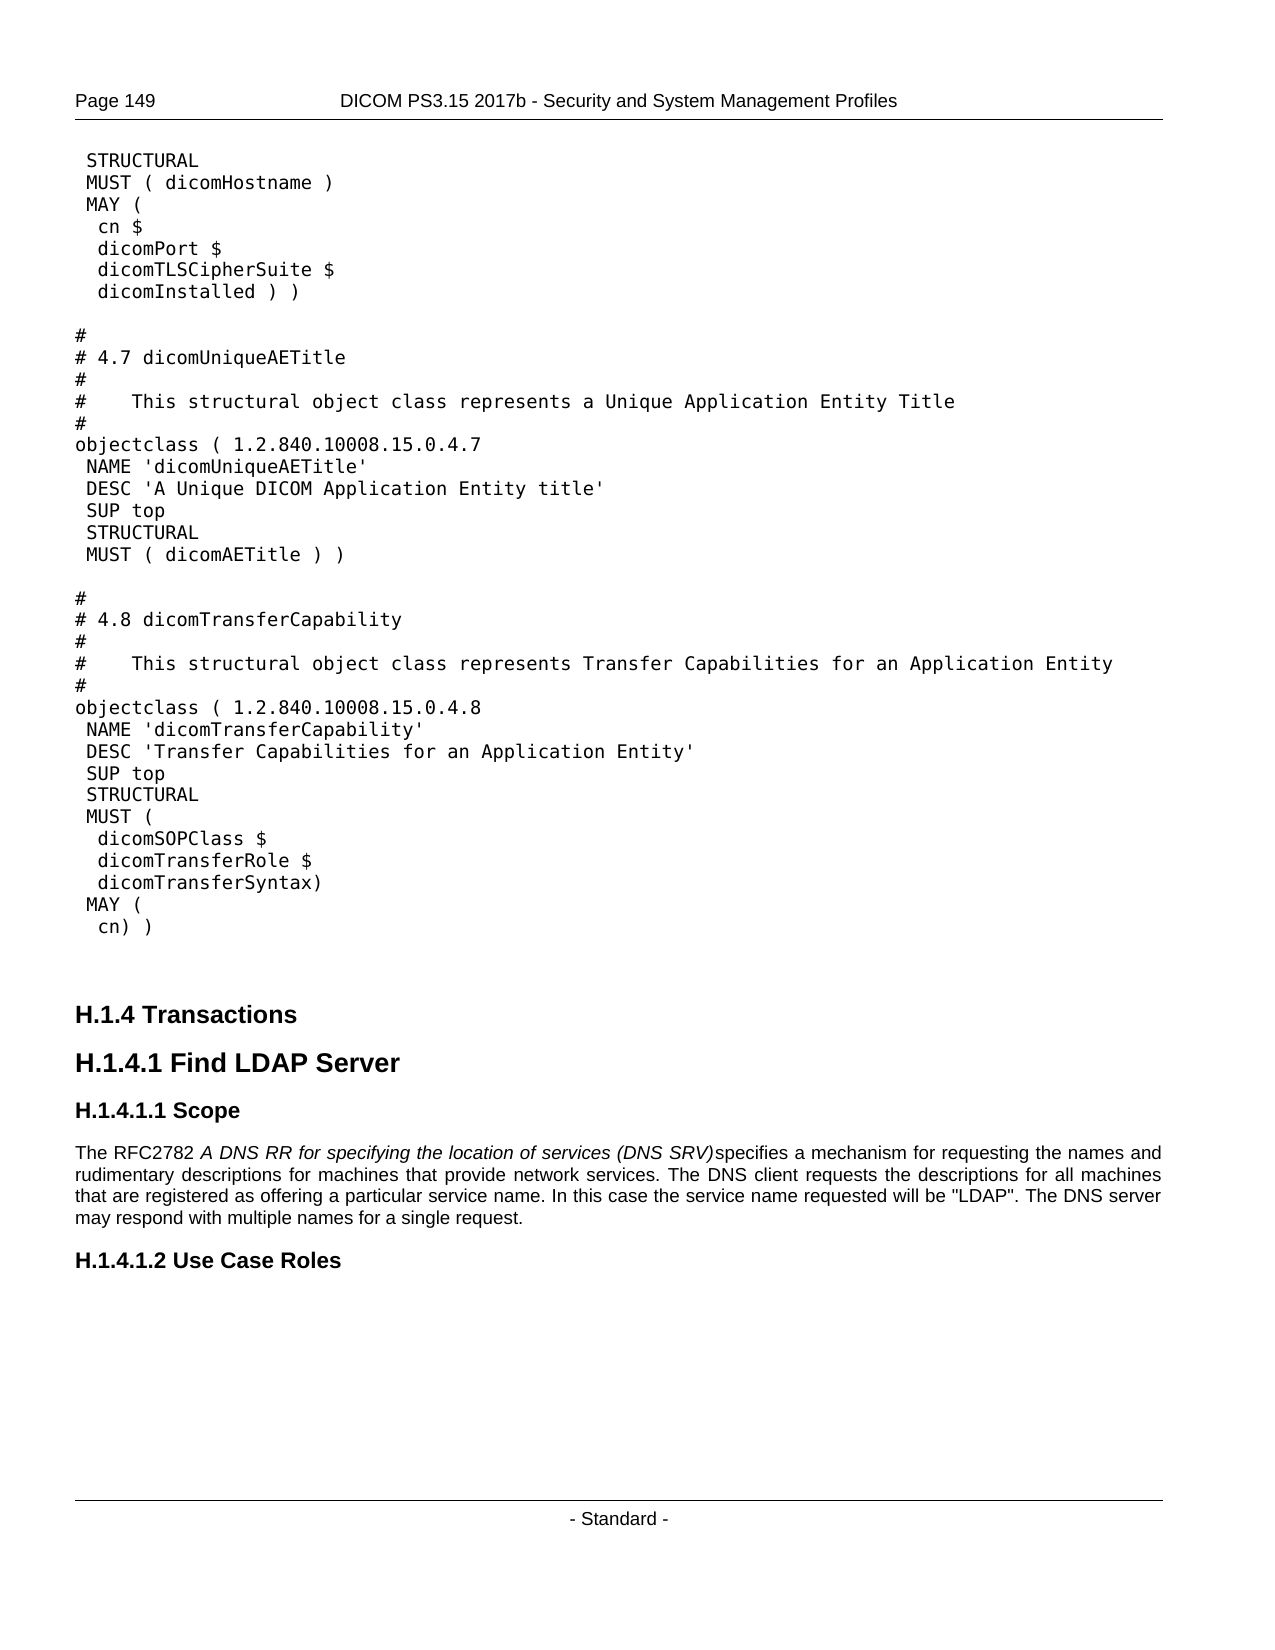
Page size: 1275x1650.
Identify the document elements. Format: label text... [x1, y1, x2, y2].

text H.1.4.1.1 Scope [75, 1097, 1162, 1123]
text H.1.4.1 Find LDAP Server [75, 1047, 1162, 1079]
text H.1.4.1.2 Use Case Roles [75, 1247, 1162, 1273]
text STRUCTURAL MUST ( dicomHostname ) MAY ( cn $ dicomPort $ dicomTLSCipherSuite $ dicomInstalled ) ) # # 4.7 dicomUniqueAETitle # # This structural object class represents a Unique Application Entity Title # objectclass ( 1.2.840.10008.15.0.4.7 NAME 'dicomUniqueAETitle' DESC 'A Unique DICOM Application Entity title' SUP top STRUCTURAL MUST ( dicomAETitle ) ) # # 4.8 dicomTransferCapability # # This structural object class represents Transfer Capabilities for an Application Entity # objectclass ( 1.2.840.10008.15.0.4.8 NAME 'dicomTransferCapability' DESC 'Transfer Capabilities for an Application Entity' SUP top STRUCTURAL MUST ( dicomSOPClass $ dicomTransferRole $ dicomTransferSyntax) MAY ( cn) ) [75, 150, 1162, 981]
text The RFC2782 A DNS RR for specifying the location of services (DNS SRV)specifies a mechanism for requesting the names and rudimentary descriptions for machines that provide network services. The DNS client requests the descriptions for all machines that are registered as offering a particular service name. In this case the service name requested will be "LDAP". The DNS server may respond with multiple names for a single request. [75, 1142, 1162, 1228]
text H.1.4 Transactions [75, 1000, 1162, 1029]
